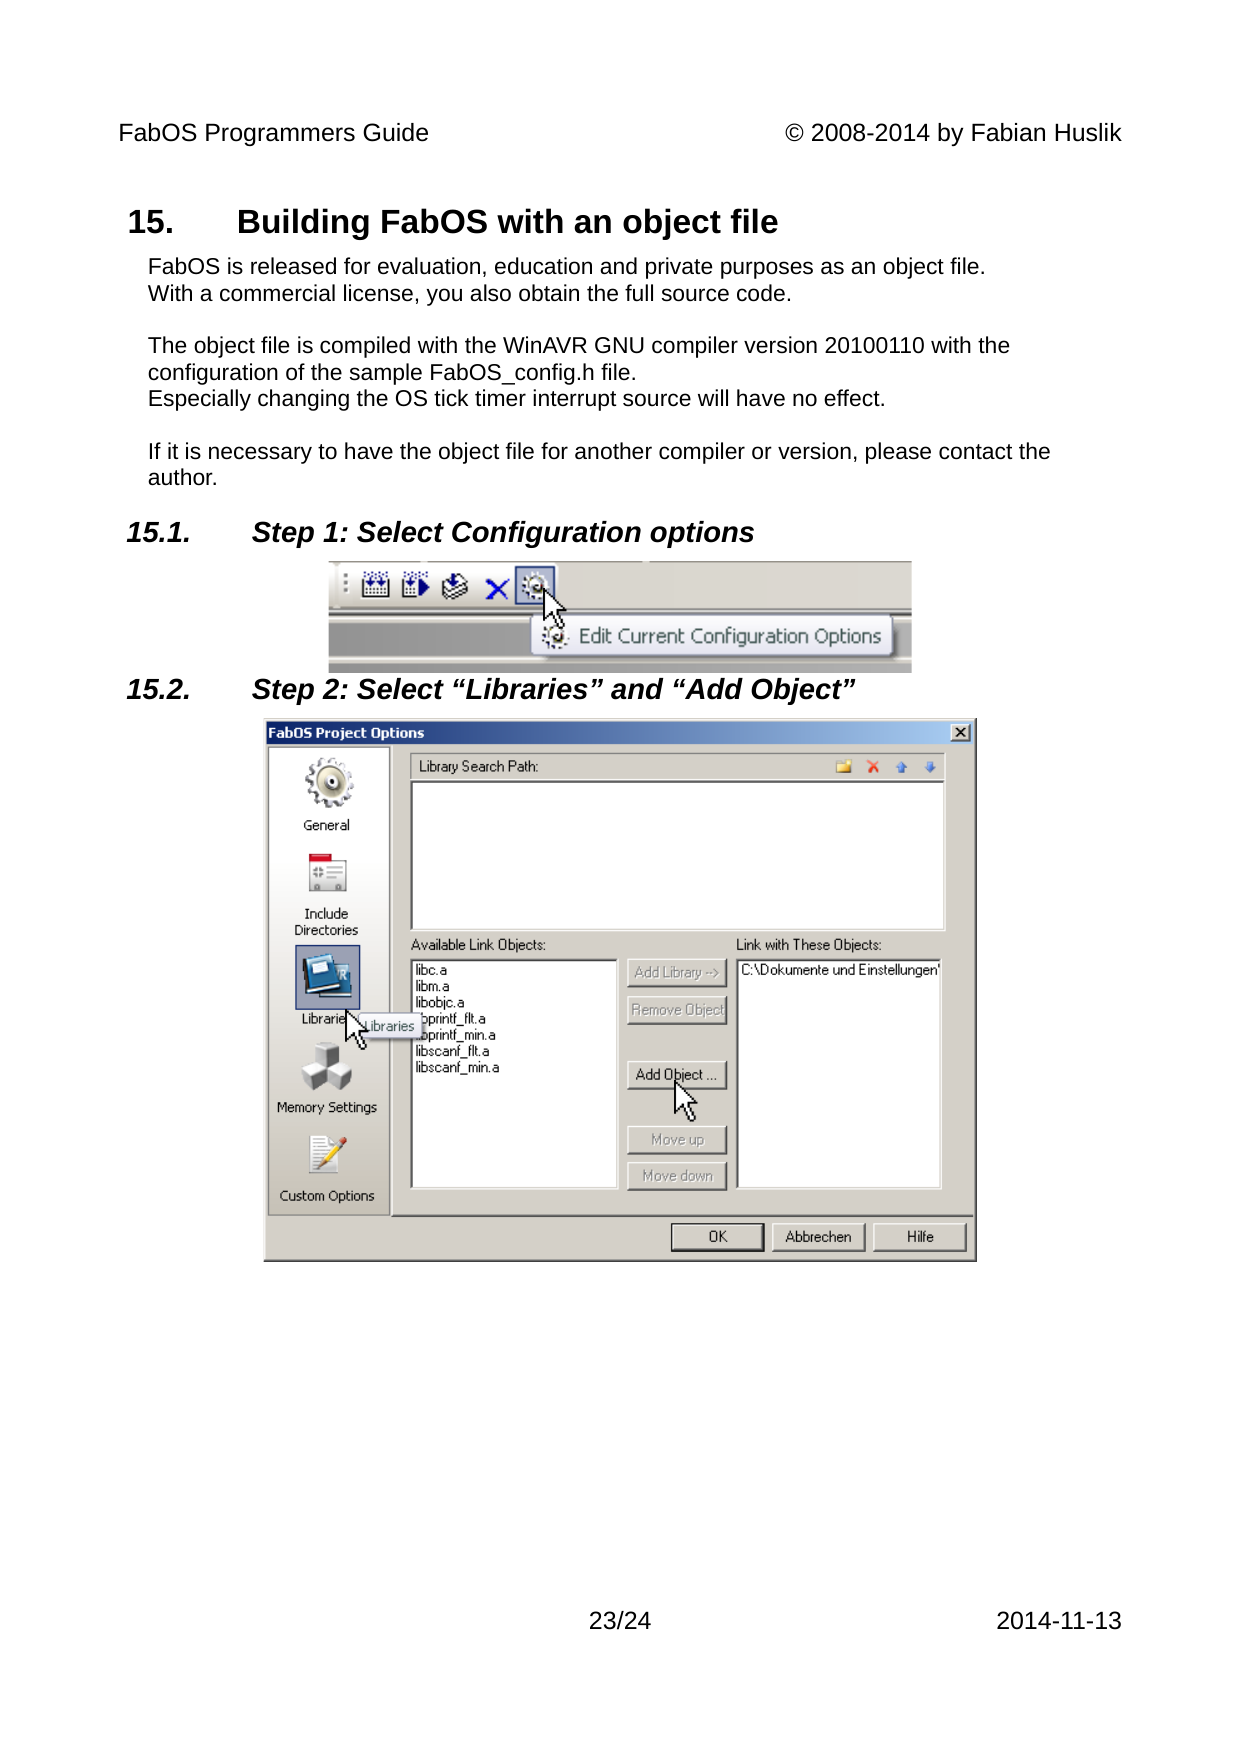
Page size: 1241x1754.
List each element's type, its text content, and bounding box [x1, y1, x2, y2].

text The object file is compiled with the WinAVR GNU compiler version 20100110 with the configuration of the sample FabOS_config.h file. [148, 332, 1122, 385]
picture [263, 718, 977, 1262]
text If it is necessary to have the object file for another compiler or version, please contact the author. [148, 438, 1122, 490]
picture [328, 561, 912, 673]
text With a commercial license, you also obtain the full source code. [148, 279, 1122, 306]
text Especially changing the OS tick timer interrupt source will have no effect. [148, 385, 1122, 411]
subtitle Step 1: Select Configuration options [118, 515, 1122, 549]
text FabOS is released for evaluation, education and private purposes as an object file. [148, 253, 1122, 279]
subtitle Step 2: Select “Libraries” and “Add Object” [118, 673, 1122, 706]
subtitle Building FabOS with an object file [118, 202, 1122, 241]
